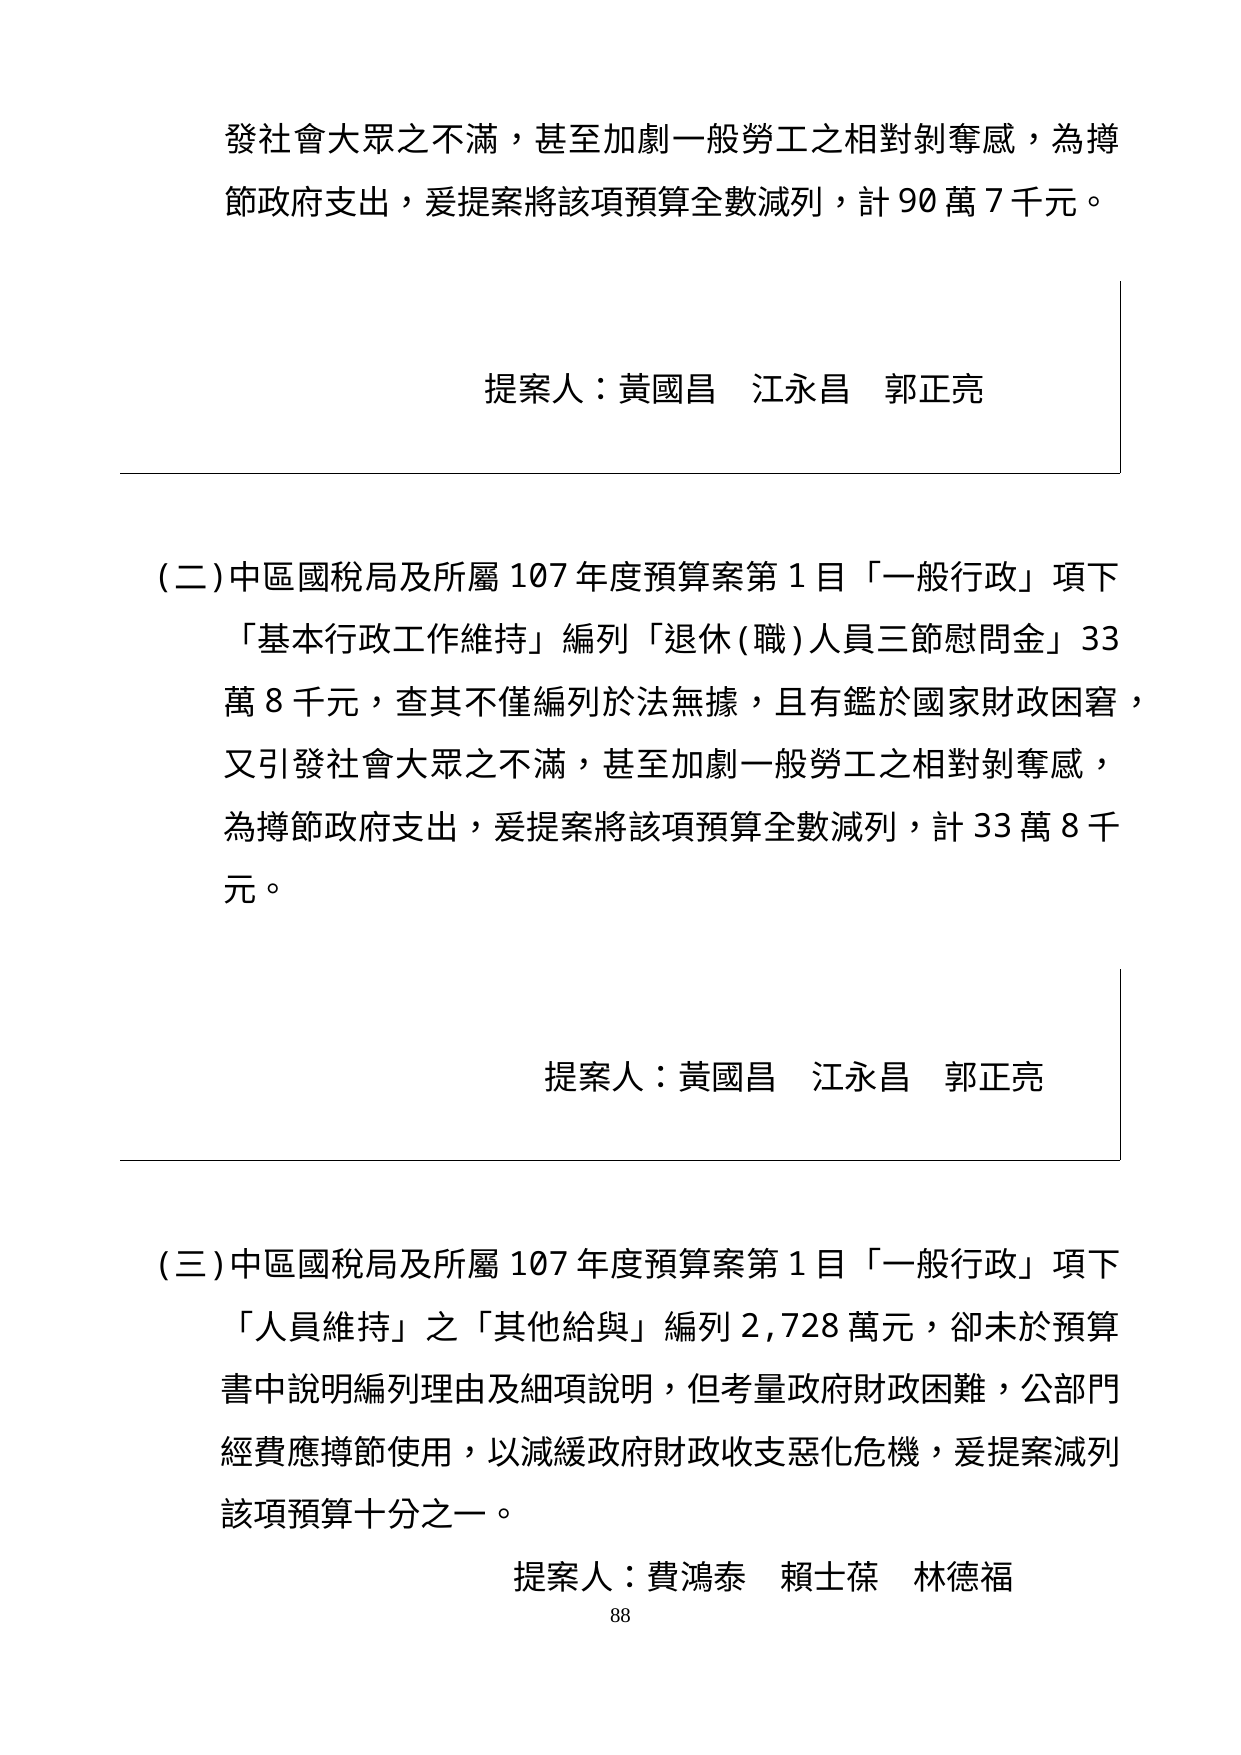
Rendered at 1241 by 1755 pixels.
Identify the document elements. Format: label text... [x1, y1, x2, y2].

text 提案人：黃國昌 江永昌 郭正亮 [120, 281, 1120, 473]
text (二)中區國稅局及所屬107年度預算案第1目「一般行政」項下「基本行政工作維持」編列「退休(職)人員三節慰問金」33萬8千元，查其不僅編列於法無據，且有鑑於國家財政困窘，又引發社會大眾之不滿，甚至加劇一般勞工之相對剝奪感，為撙節政府支出，爰提案將該項預算全數減列，計33萬8千元。 [153, 533, 1120, 908]
text 發社會大眾之不滿，甚至加劇一般勞工之相對剝奪感，為撙節政府支出，爰提案將該項預算全數減列，計90萬7千元。 [157, 96, 1120, 221]
text (三)中區國稅局及所屬107年度預算案第1目「一般行政」項下「人員維持」之「其他給與」編列2,728萬元，卻未於預算書中說明編列理由及細項說明，但考量政府財政困難，公部門經費應撙節使用，以減緩政府財政收支惡化危機，爰提案減列該項預算十分之一。 [153, 1221, 1120, 1533]
text 提案人：費鴻泰 賴士葆 林德福 [153, 1533, 1120, 1596]
text 提案人：黃國昌 江永昌 郭正亮 [120, 968, 1120, 1160]
